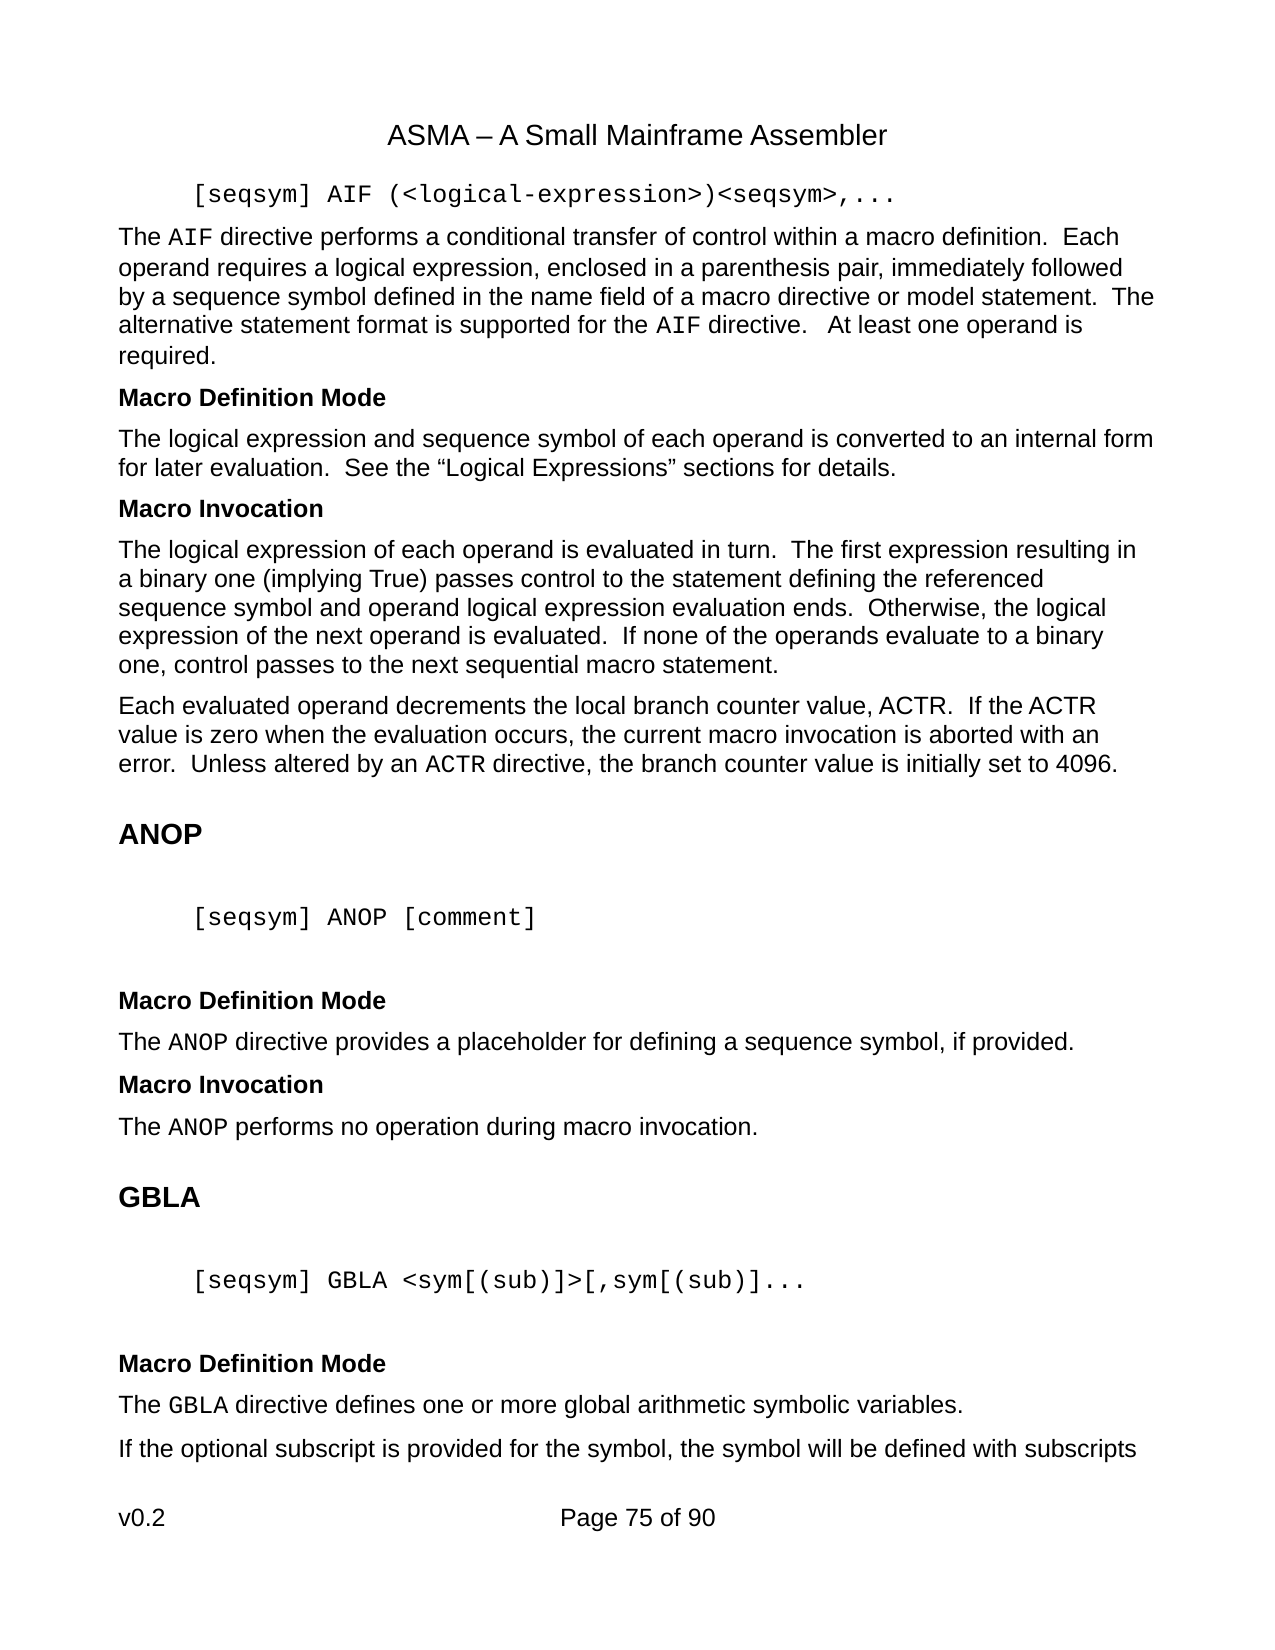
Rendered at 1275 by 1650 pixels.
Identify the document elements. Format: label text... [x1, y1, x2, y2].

text [seqsym] AIF (<logical-expression>)<seqsym>,... [192, 181, 1157, 209]
text [seqsym] ANOP [comment] [192, 904, 1157, 932]
text Macro Invocation [118, 494, 1157, 523]
text Macro Invocation [118, 1071, 1157, 1099]
text The logical expression and sequence symbol of each operand is converted to an internal form for later evaluation. See the “Logical Expressions” sections for details. [118, 424, 1157, 481]
text The ANOP directive provides a placeholder for defining a sequence symbol, if provided. [118, 1027, 1157, 1058]
subtitle GBLA [118, 1180, 1157, 1214]
text If the optional subscript is provided for the symbol, the symbol will be defined with subscripts [118, 1434, 1157, 1463]
text [seqsym] GBLA <sym[(sub)]>[,sym[(sub)]... [192, 1267, 1157, 1296]
text Macro Definition Mode [118, 1349, 1157, 1378]
text The GBLA directive defines one or more global arithmetic symbolic variables. [118, 1390, 1157, 1421]
text The ANOP performs no operation during macro invocation. [118, 1112, 1157, 1143]
text Macro Definition Mode [118, 383, 1157, 411]
text Macro Definition Mode [118, 986, 1157, 1014]
text The AIF directive performs a conditional transfer of control within a macro definition. Each operand requires a logical expression, enclosed in a parenthesis pair, immediately followed by a sequence symbol defined in the name field of a macro directive or model statement. The alternative statement format is supported for the AIF directive. At least one operand is required. [118, 222, 1157, 370]
text The logical expression of each operand is evaluated in turn. The first expression resulting in a binary one (implying True) passes control to the statement defining the referenced sequence symbol and operand logical expression evaluation ends. Otherwise, the logical expression of the next operand is evaluated. If none of the operands evaluate to a binary one, control passes to the next sequential macro statement. [118, 535, 1157, 679]
text Each evaluated operand decrements the local branch counter value, ACTR. If the ACTR value is zero when the evaluation occurs, the current macro invocation is aborted with an error. Unless altered by an ACTR directive, the branch counter value is initially set to 4096. [118, 691, 1157, 780]
subtitle ANOP [118, 817, 1157, 851]
